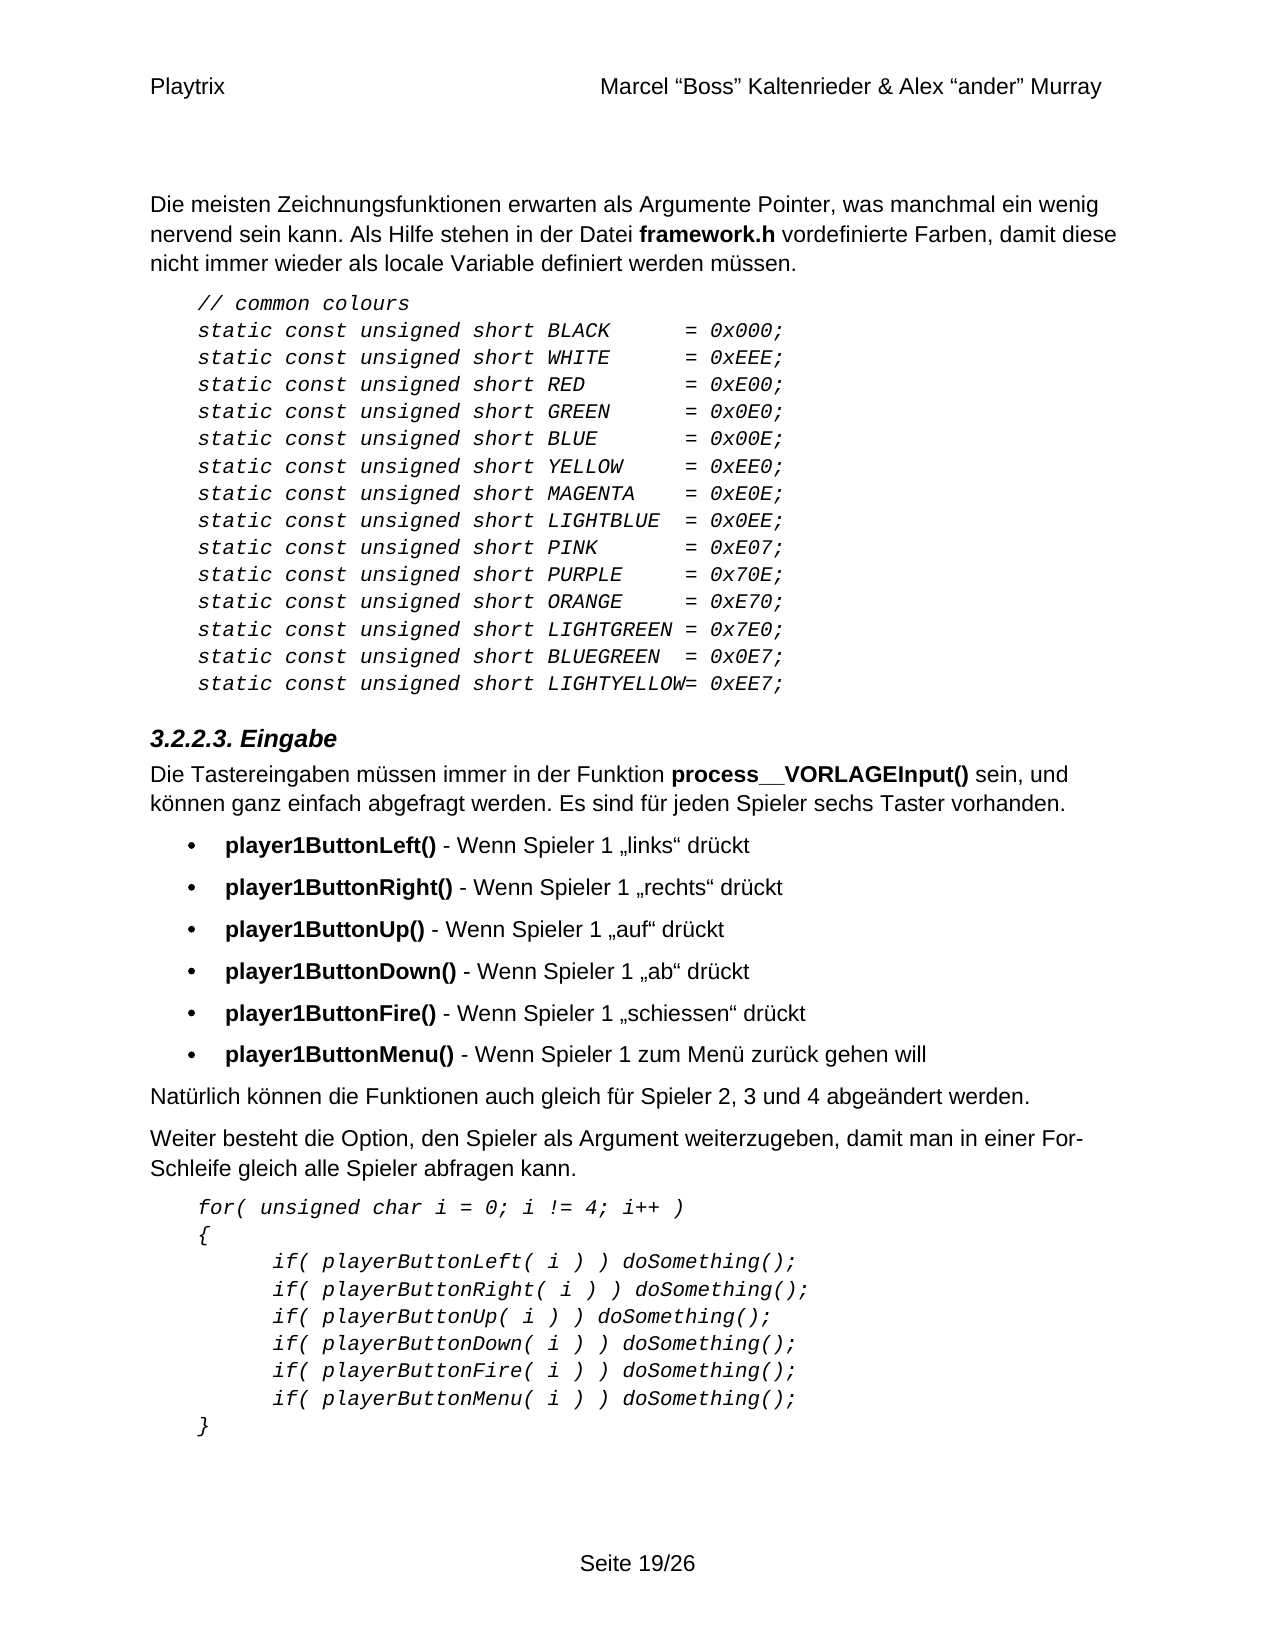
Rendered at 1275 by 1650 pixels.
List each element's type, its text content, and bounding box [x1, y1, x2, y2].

text static const unsigned short MAGENTA = 0xE0E; [197, 483, 1125, 506]
text static const unsigned short LIGHTYELLOW= 0xEE7; [197, 673, 1125, 697]
text static const unsigned short PURPLE = 0x70E; [197, 564, 1125, 588]
list player1ButtonDown() - Wenn Spieler 1 „ab“ drückt [187, 958, 1125, 984]
text static const unsigned short YELLOW = 0xEE0; [197, 456, 1125, 479]
text Weiter besteht die Option, den Spieler als Argument weiterzugeben, damit man in einer For-Schleife gleich alle Spieler abfragen kann. [150, 1126, 1125, 1181]
text Die meisten Zeichnungsfunktionen erwarten als Argumente Pointer, was manchmal ein wenig nervend sein kann. Als Hilfe stehen in der Datei framework.h vordefinierte Farben, damit diese nicht immer wieder als locale Variable definiert werden müssen. [150, 192, 1125, 276]
text static const unsigned short RED = 0xE00; [197, 374, 1125, 398]
subtitle Eingabe [150, 725, 1125, 753]
text if( playerButtonFire( i ) ) doSomething(); [197, 1360, 1125, 1384]
text if( playerButtonRight( i ) ) doSomething(); [197, 1279, 1125, 1302]
text Die Tastereingaben müssen immer in der Funktion process__VORLAGEInput() sein, und können ganz einfach abgefragt werden. Es sind für jeden Spieler sechs Taster vorhanden. [150, 762, 1125, 817]
text static const unsigned short LIGHTBLUE = 0x0EE; [197, 510, 1125, 534]
text static const unsigned short GREEN = 0x0E0; [197, 401, 1125, 425]
text static const unsigned short LIGHTGREEN = 0x7E0; [197, 619, 1125, 642]
text if( playerButtonDown( i ) ) doSomething(); [197, 1333, 1125, 1357]
text static const unsigned short WHITE = 0xEEE; [197, 347, 1125, 371]
text if( playerButtonMenu( i ) ) doSomething(); [197, 1387, 1125, 1411]
text if( playerButtonLeft( i ) ) doSomething(); [197, 1252, 1125, 1275]
list player1ButtonLeft() - Wenn Spieler 1 „links“ drückt [187, 833, 1125, 858]
text static const unsigned short PINK = 0xE07; [197, 537, 1125, 561]
list player1ButtonRight() - Wenn Spieler 1 „rechts“ drückt [187, 875, 1125, 900]
list player1ButtonUp() - Wenn Spieler 1 „auf“ drückt [187, 917, 1125, 942]
text if( playerButtonUp( i ) ) doSomething(); [197, 1306, 1125, 1329]
text } [197, 1415, 1125, 1438]
text static const unsigned short BLACK = 0x000; [197, 320, 1125, 343]
text { [197, 1224, 1125, 1248]
list player1ButtonFire() - Wenn Spieler 1 „schiessen“ drückt [187, 1000, 1125, 1026]
text static const unsigned short BLUEGREEN = 0x0E7; [197, 646, 1125, 669]
text Natürlich können die Funktionen auch gleich für Spieler 2, 3 und 4 abgeändert werden. [150, 1084, 1125, 1110]
list player1ButtonMenu() - Wenn Spieler 1 zum Menü zurück gehen will [187, 1042, 1125, 1068]
text static const unsigned short ORANGE = 0xE70; [197, 592, 1125, 615]
text // common colours [197, 292, 1125, 316]
text static const unsigned short BLUE = 0x00E; [197, 428, 1125, 452]
text for( unsigned char i = 0; i != 4; i++ ) [197, 1197, 1125, 1221]
